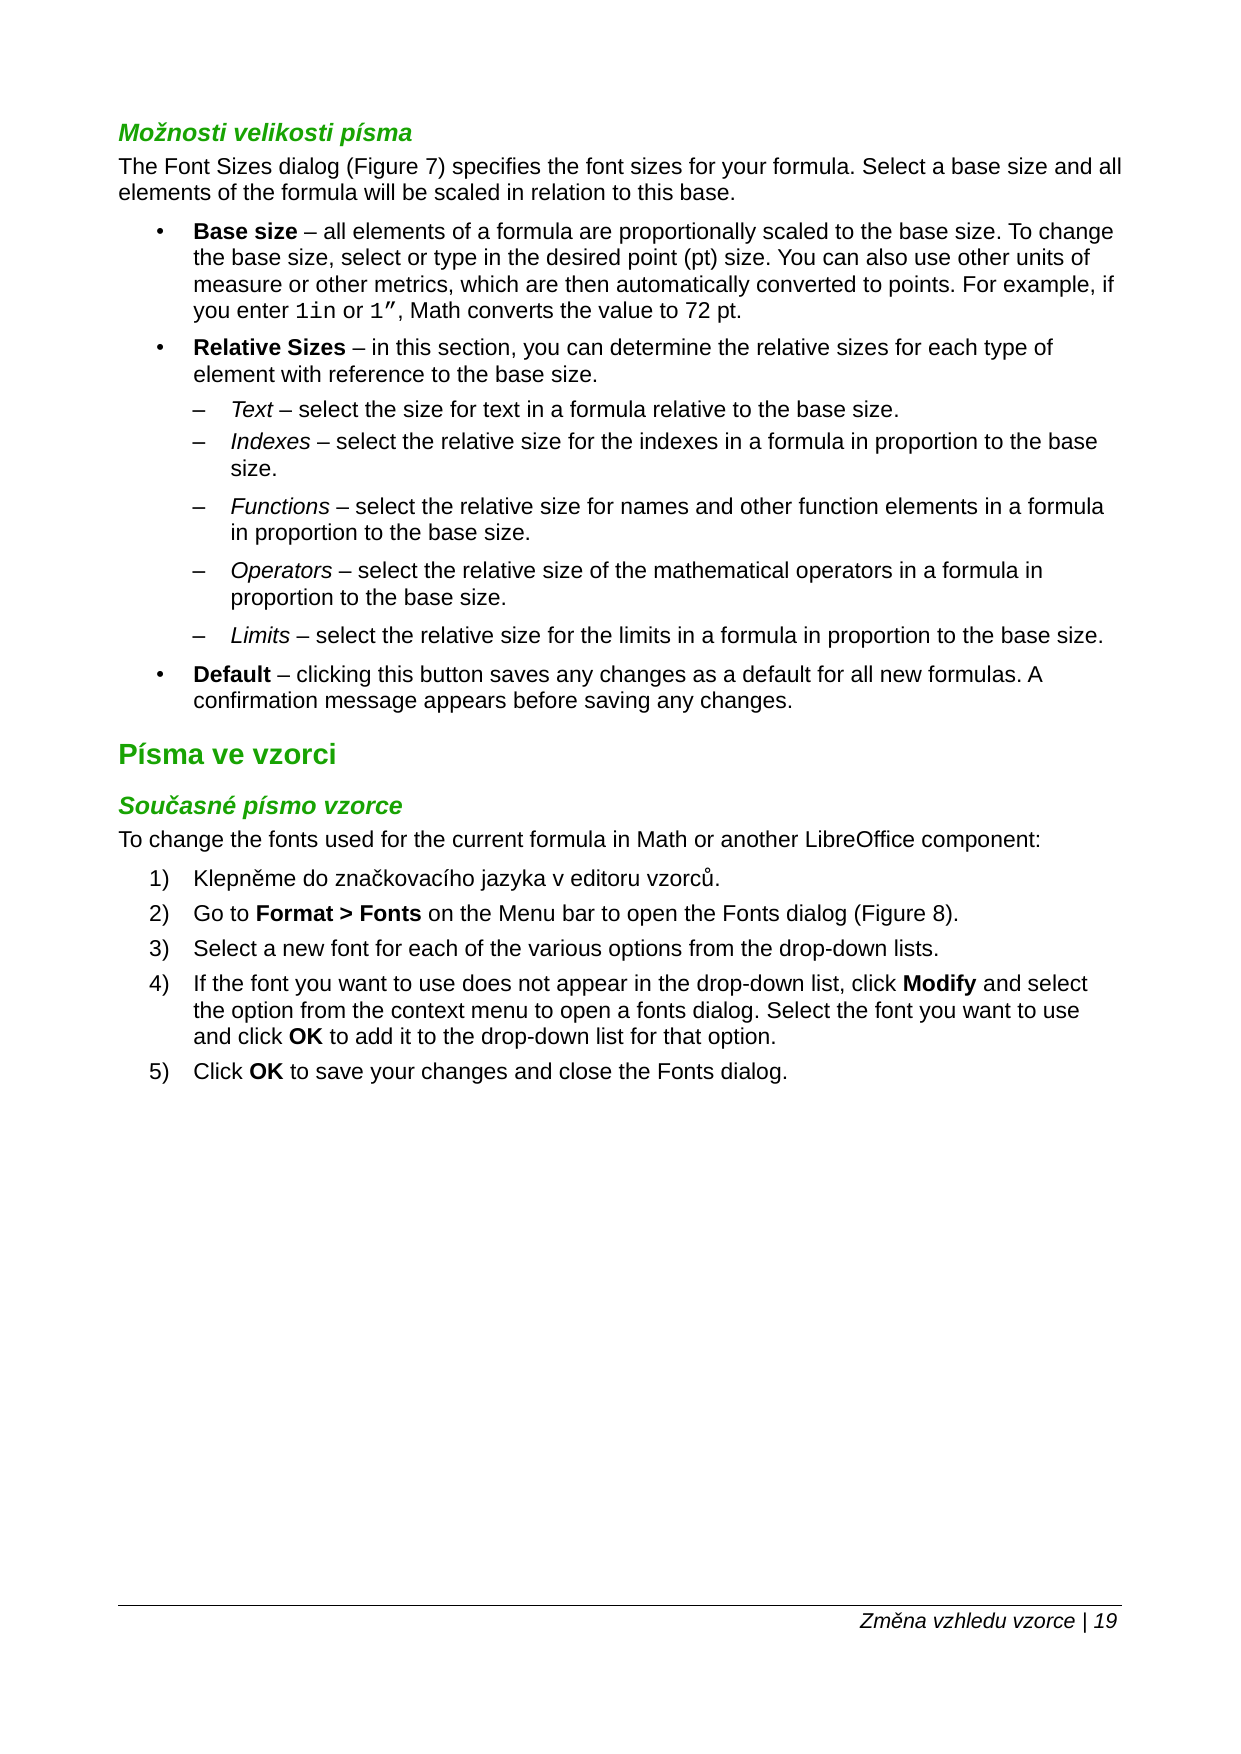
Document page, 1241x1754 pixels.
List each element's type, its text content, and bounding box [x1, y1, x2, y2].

text To change the fonts used for the current formula in Math or another LibreOffice component: [118, 826, 1122, 852]
list Indexes – select the relative size for the indexes in a formula in proportion to the base size. [192, 428, 1122, 481]
list Text – select the size for text in a formula relative to the base size. [192, 396, 1122, 422]
list Klepněme do značkovacího jazyka v editoru vzorců. [169, 864, 1122, 891]
list Limits – select the relative size for the limits in a formula in proportion to the base size. [192, 622, 1122, 648]
list Click OK to save your changes and close the Fonts dialog. [169, 1058, 1122, 1084]
subtitle Písma ve vzorci [118, 737, 1122, 770]
list If the font you want to use does not appear in the drop-down list, click Modify and select the option from the context menu to open a fonts dialog. Select the font you want to use and click OK to add it to the drop-down list for that option. [169, 970, 1122, 1049]
list Base size – all elements of a formula are proportionally scaled to the base size. To change the base size, select or type in the desired point (pt) size. You can also use other units of measure or other metrics, which are then automatically converted to points. For example, if you enter 1in or 1”, Math converts the value to 72 pt. [156, 218, 1122, 325]
list Go to Format > Fonts on the Menu bar to open the Fonts dialog (Figure 8). [169, 900, 1122, 926]
text The Font Sizes dialog (Figure 7) specifies the font sizes for your formula. Select a base size and all elements of the formula will be scaled in relation to this base. [118, 153, 1122, 206]
list Default – clicking this button saves any changes as a default for all new formulas. A confirmation message appears before saving any changes. [156, 661, 1122, 713]
list Functions – select the relative size for names and other function elements in a formula in proportion to the base size. [192, 493, 1122, 546]
subtitle Možnosti velikosti písma [118, 118, 1122, 147]
subtitle Současné písmo vzorce [118, 791, 1122, 820]
list Select a new font for each of the various options from the drop-down lists. [169, 935, 1122, 961]
list Relative Sizes – in this section, you can determine the relative sizes for each type of element with reference to the base size. [156, 334, 1122, 387]
list Operators – select the relative size of the mathematical operators in a formula in proportion to the base size. [192, 557, 1122, 610]
